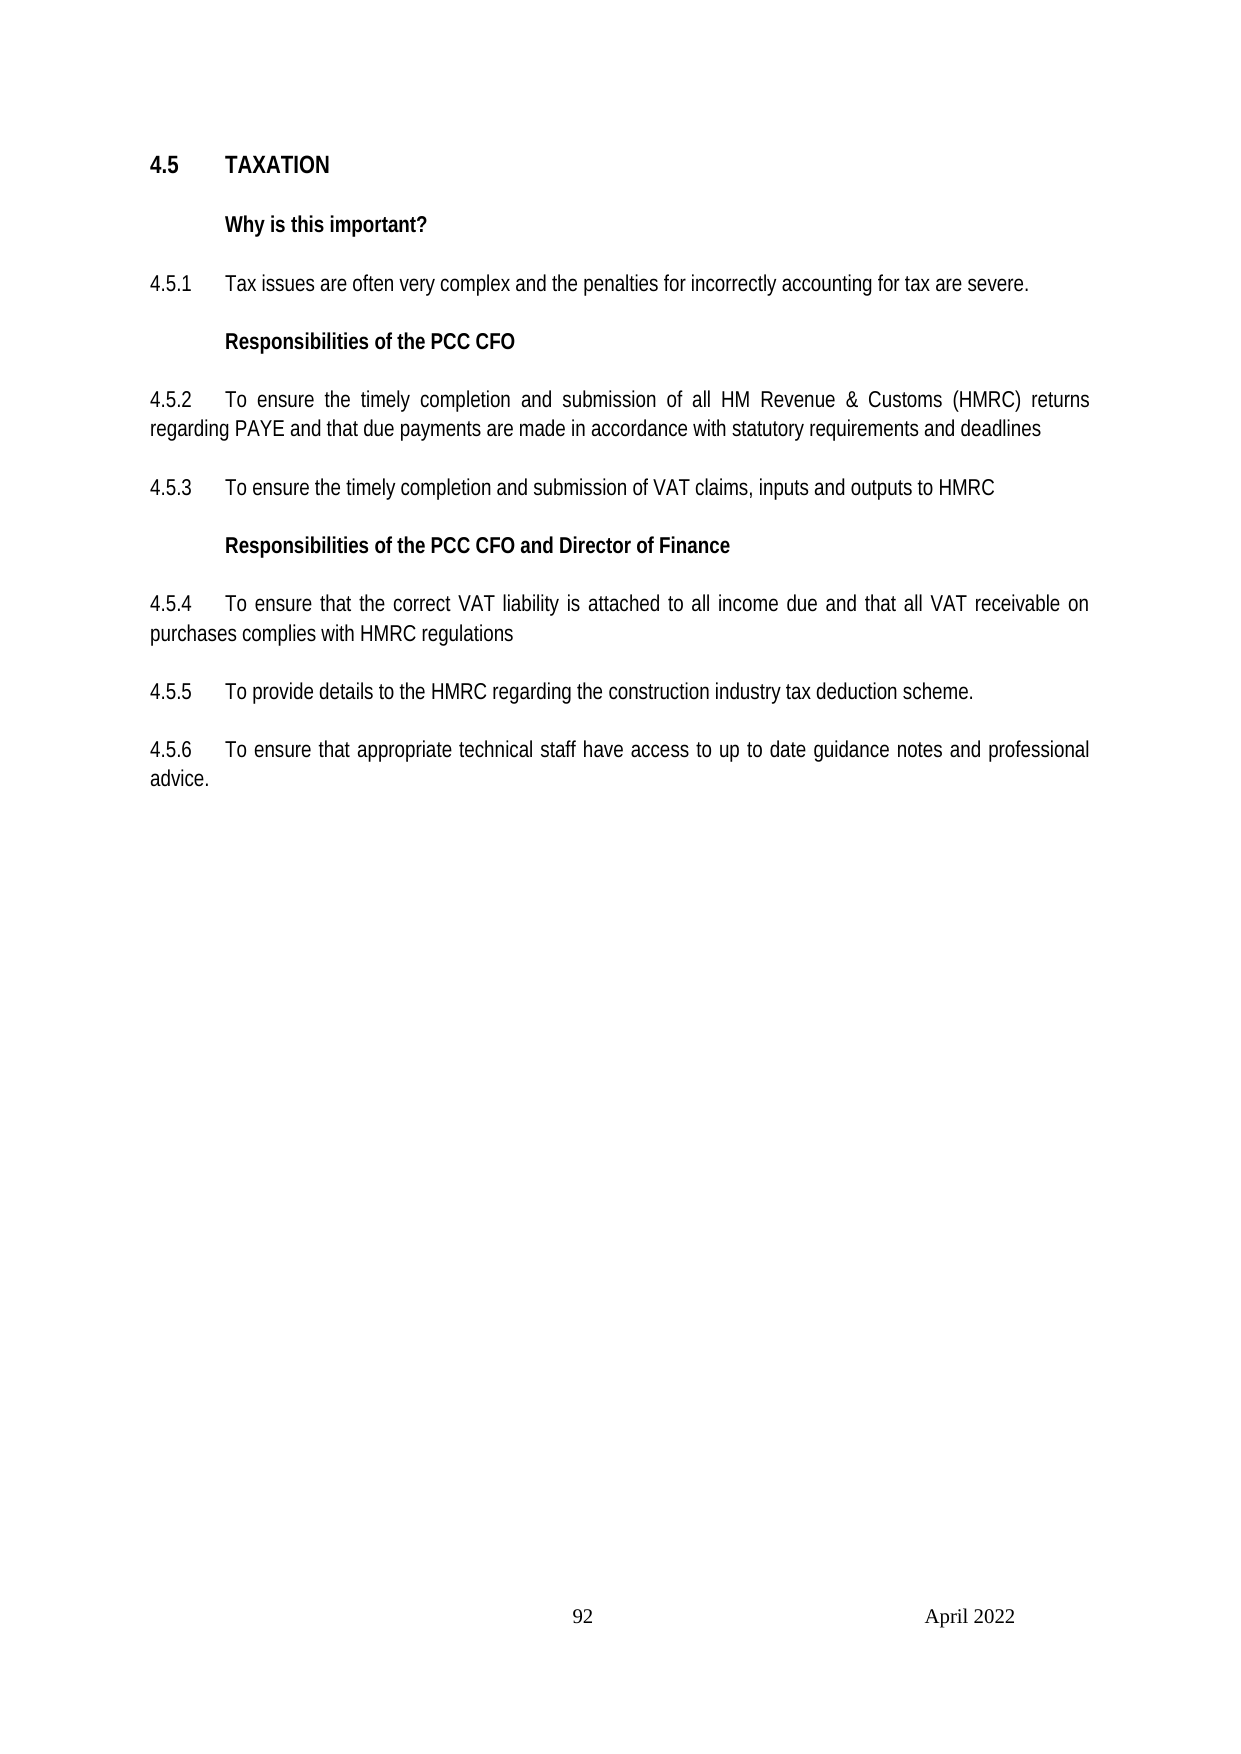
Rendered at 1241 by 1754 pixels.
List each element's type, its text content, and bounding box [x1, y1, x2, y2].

list To ensure the timely completion and submission of VAT claims, inputs and outputs to HMRC [150, 471, 1090, 500]
list To ensure that the correct VAT liability is attached to all income due and that all VAT receivable on purchases complies with HMRC regulations [150, 587, 1090, 646]
list Tax issues are often very complex and the penalties for incorrectly accounting for tax are severe. [150, 267, 1090, 296]
text Responsibilities of the PCC CFO and Director of Finance [150, 529, 1090, 558]
text Why is this important? [150, 208, 1090, 237]
text Responsibilities of the PCC CFO [150, 325, 1090, 354]
text 4.5 TAXATION [150, 150, 1002, 179]
list To provide details to the HMRC regarding the construction industry tax deduction scheme. [150, 675, 1090, 704]
list To ensure the timely completion and submission of all HM Revenue & Customs (HMRC) returns regarding PAYE and that due payments are made in accordance with statutory requirements and deadlines [150, 383, 1090, 442]
list To ensure that appropriate technical staff have access to up to date guidance notes and professional advice. [150, 733, 1090, 792]
